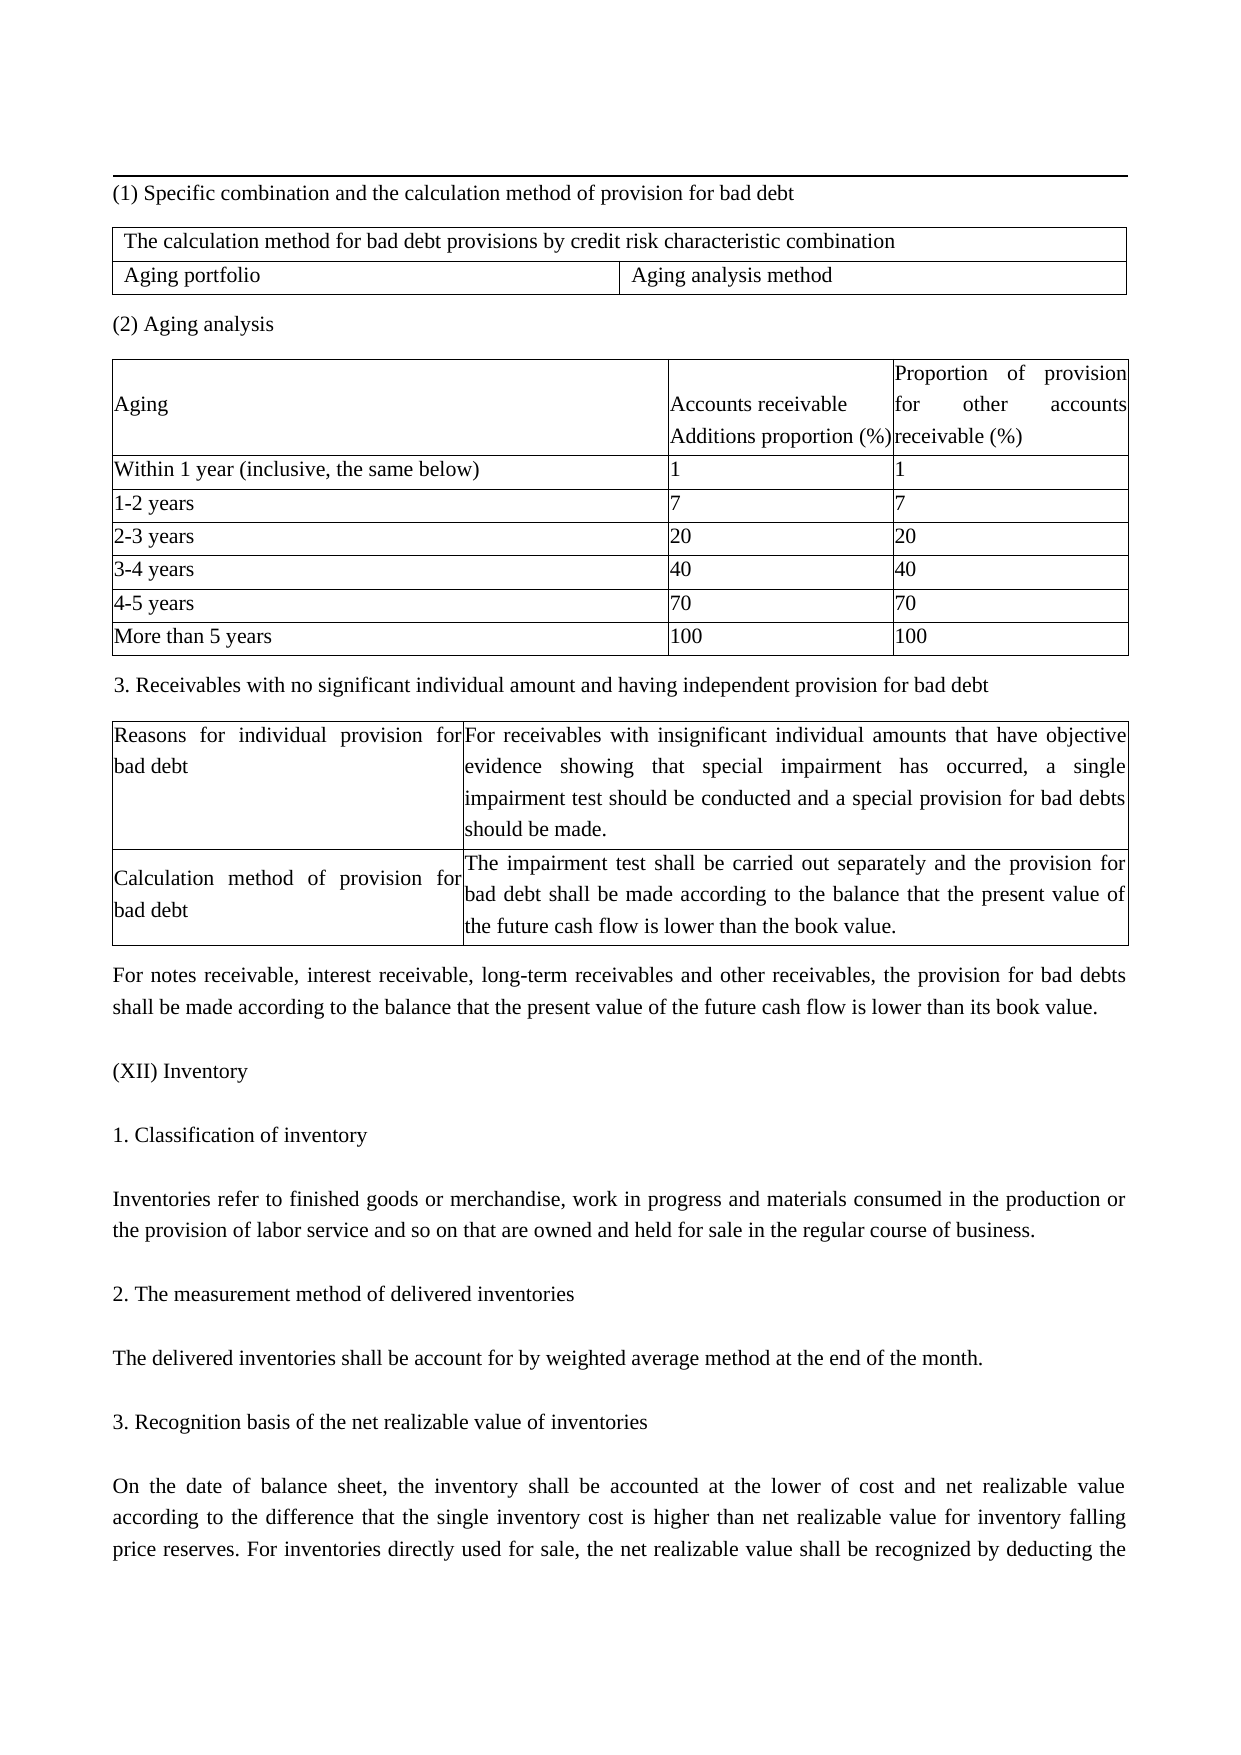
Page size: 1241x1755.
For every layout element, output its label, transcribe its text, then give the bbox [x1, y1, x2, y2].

text Inventories refer to finished goods or merchandise, work in progress and materials consumed in the production or the provision of labor service and so on that are owned and held for sale in the regular course of business. [112, 1186, 1128, 1242]
table_cell 4-5 years [113, 590, 668, 622]
table_cell 3-4 years [113, 556, 668, 588]
table_cell For receivables with insignificant individual amounts that have objective evidence showing that special impairment has occurred, a single impairment test should be conducted and a special provision for bad debts should be made. [464, 722, 1128, 849]
table_cell 2-3 years [113, 523, 668, 555]
text (2) Aging analysis [112, 311, 1128, 336]
table_header Aging [113, 360, 668, 455]
text (XII) Inventory [112, 1058, 1128, 1083]
table_header Proportion of provision for other accounts receivable (%) [894, 360, 1128, 455]
text 3. Recognition basis of the net realizable value of inventories [112, 1409, 1128, 1434]
table_cell Aging portfolio [113, 262, 619, 294]
text The delivered inventories shall be account for by weighted average method at the end of the month. [112, 1345, 1128, 1370]
table_cell 1 [669, 456, 893, 488]
table_header The calculation method for bad debt provisions by credit risk characteristic combination [113, 228, 1126, 261]
table_cell 100 [669, 623, 893, 655]
table_cell 40 [894, 556, 1128, 588]
table_header Accounts receivable Additions proportion (%) [669, 360, 893, 455]
table_cell More than 5 years [113, 623, 668, 655]
table_cell Reasons for individual provision for bad debt [113, 722, 463, 849]
table_cell The impairment test shall be carried out separately and the provision for bad debt shall be made according to the balance that the present value of the future cash flow is lower than the book value. [464, 850, 1128, 945]
table_cell 1-2 years [113, 490, 668, 522]
text On the date of balance sheet, the inventory shall be accounted at the lower of cost and net realizable value according to the difference that the single inventory cost is higher than net realizable value for inventory falling price reserves. For inventories directly used for sale, the net realizable value shall be recognized by deducting the [112, 1473, 1128, 1561]
table_cell 70 [669, 590, 893, 622]
text (1) Specific combination and the calculation method of provision for bad debt [112, 179, 1128, 205]
table_cell 7 [894, 490, 1128, 522]
table_cell 70 [894, 590, 1128, 622]
table_cell Calculation method of provision for bad debt [113, 850, 463, 945]
table_cell 3. Receivables with no significant individual amount and having independent provision for bad debt [113, 656, 1128, 721]
table_cell Aging analysis method [620, 262, 1126, 294]
table_cell 7 [669, 490, 893, 522]
table_cell 1 [894, 456, 1128, 488]
text 1. Classification of inventory [112, 1122, 1128, 1147]
table_cell Within 1 year (inclusive, the same below) [113, 456, 668, 488]
table_cell 20 [894, 523, 1128, 555]
table_cell 100 [894, 623, 1128, 655]
text For notes receivable, interest receivable, long-term receivables and other receivables, the provision for bad debts shall be made according to the balance that the present value of the future cash flow is lower than its book value. [112, 962, 1128, 1019]
table_cell 20 [669, 523, 893, 555]
text 2. The measurement method of delivered inventories [112, 1281, 1128, 1306]
table_cell 40 [669, 556, 893, 588]
